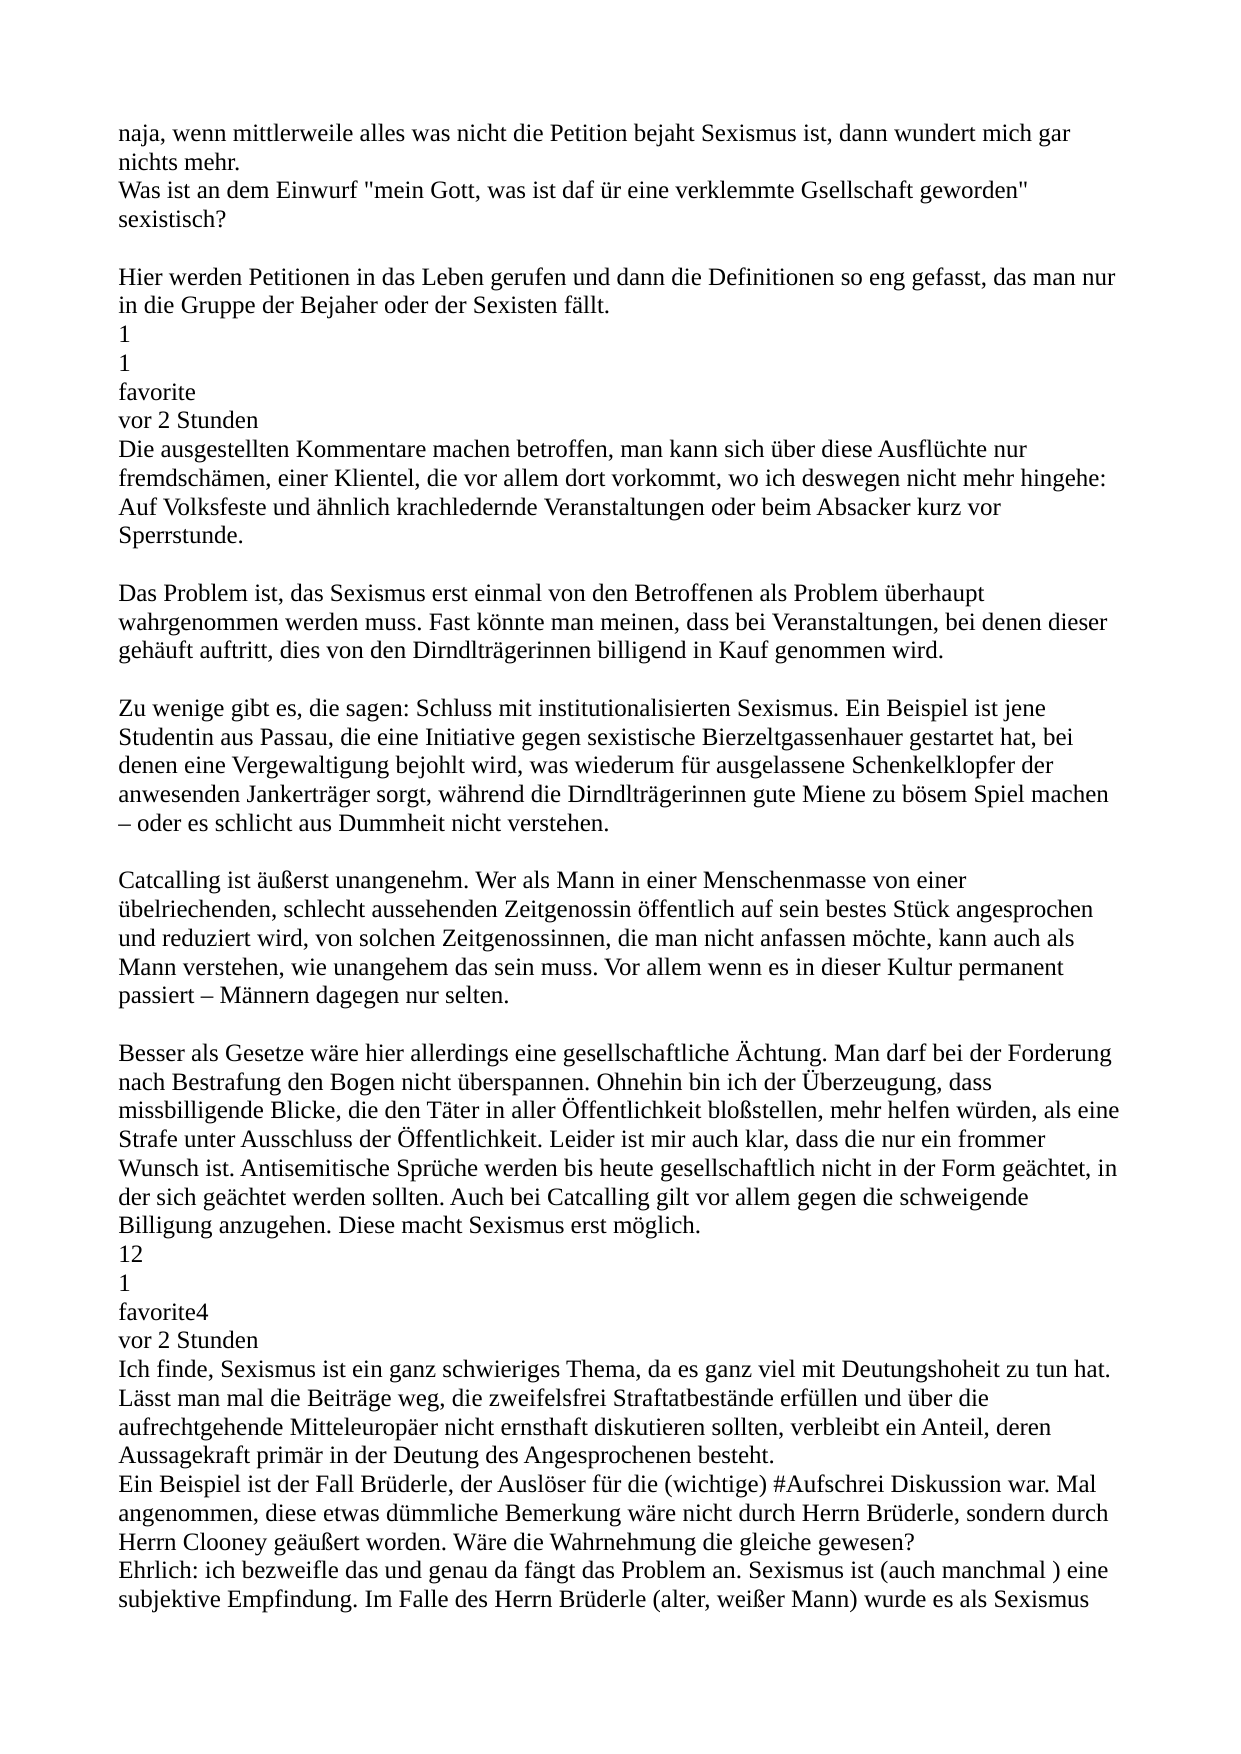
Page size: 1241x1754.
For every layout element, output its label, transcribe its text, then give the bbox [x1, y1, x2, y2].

text Ehrlich: ich bezweifle das und genau da fängt das Problem an. Sexismus ist (auch manchmal ) eine subjektive Empfindung. Im Falle des Herrn Brüderle (alter, weißer Mann) wurde es als Sexismus [118, 1556, 1122, 1613]
text Catcalling ist äußerst unangenehm. Wer als Mann in einer Menschenmasse von einer übelriechenden, schlecht aussehenden Zeitgenossin öffentlich auf sein bestes Stück angesprochen und reduziert wird, von solchen Zeitgenossinnen, die man nicht anfassen möchte, kann auch als Mann verstehen, wie unangehem das sein muss. Vor allem wenn es in dieser Kultur permanent passiert – Männern dagegen nur selten. [118, 866, 1122, 1009]
text 1 [118, 319, 1122, 348]
text Was ist an dem Einwurf "mein Gott, was ist daf ür eine verklemmte Gsellschaft geworden" sexistisch? [118, 176, 1122, 233]
text 1 [118, 348, 1122, 377]
text 12 [118, 1239, 1122, 1268]
text vor 2 Stunden [118, 406, 1122, 434]
text naja, wenn mittlerweile alles was nicht die Petition bejaht Sexismus ist, dann wundert mich gar nichts mehr. [118, 118, 1122, 176]
text Ein Beispiel ist der Fall Brüderle, der Auslöser für die (wichtige) #Aufschrei Diskussion war. Mal angenommen, diese etwas dümmliche Bemerkung wäre nicht durch Herrn Brüderle, sondern durch Herrn Clooney geäußert worden. Wäre die Wahrnehmung die gleiche gewesen? [118, 1469, 1122, 1556]
text vor 2 Stunden [118, 1326, 1122, 1354]
text favorite4 [118, 1297, 1122, 1326]
text Lässt man mal die Beiträge weg, die zweifelsfrei Straftatbestände erfüllen und über die aufrechtgehende Mitteleuropäer nicht ernsthaft diskutieren sollten, verbleibt ein Anteil, deren Aussagekraft primär in der Deutung des Angesprochenen besteht. [118, 1383, 1122, 1469]
text Die ausgestellten Kommentare machen betroffen, man kann sich über diese Ausflüchte nur fremdschämen, einer Klientel, die vor allem dort vorkommt, wo ich deswegen nicht mehr hingehe: Auf Volksfeste und ähnlich krachledernde Veranstaltungen oder beim Absacker kurz vor Sperrstunde. [118, 434, 1122, 549]
text 1 [118, 1268, 1122, 1297]
text Besser als Gesetze wäre hier allerdings eine gesellschaftliche Ächtung. Man darf bei der Forderung nach Bestrafung den Bogen nicht überspannen. Ohnehin bin ich der Überzeugung, dass missbilligende Blicke, die den Täter in aller Öffentlichkeit bloßstellen, mehr helfen würden, als eine Strafe unter Ausschluss der Öffentlichkeit. Leider ist mir auch klar, dass die nur ein frommer Wunsch ist. Antisemitische Sprüche werden bis heute gesellschaftlich nicht in der Form geächtet, in der sich geächtet werden sollten. Auch bei Catcalling gilt vor allem gegen die schweigende Billigung anzugehen. Diese macht Sexismus erst möglich. [118, 1038, 1122, 1239]
text Ich finde, Sexismus ist ein ganz schwieriges Thema, da es ganz viel mit Deutungshoheit zu tun hat. [118, 1354, 1122, 1383]
text Zu wenige gibt es, die sagen: Schluss mit institutionalisierten Sexismus. Ein Beispiel ist jene Studentin aus Passau, die eine Initiative gegen sexistische Bierzeltgassenhauer gestartet hat, bei denen eine Vergewaltigung bejohlt wird, was wiederum für ausgelassene Schenkelklopfer der anwesenden Jankerträger sorgt, während die Dirndlträgerinnen gute Miene zu bösem Spiel machen – oder es schlicht aus Dummheit nicht verstehen. [118, 693, 1122, 837]
text Das Problem ist, das Sexismus erst einmal von den Betroffenen als Problem überhaupt wahrgenommen werden muss. Fast könnte man meinen, dass bei Veranstaltungen, bei denen dieser gehäuft auftritt, dies von den Dirndlträgerinnen billigend in Kauf genommen wird. [118, 578, 1122, 664]
text Hier werden Petitionen in das Leben gerufen und dann die Definitionen so eng gefasst, das man nur in die Gruppe der Bejaher oder der Sexisten fällt. [118, 262, 1122, 319]
text favorite [118, 377, 1122, 406]
